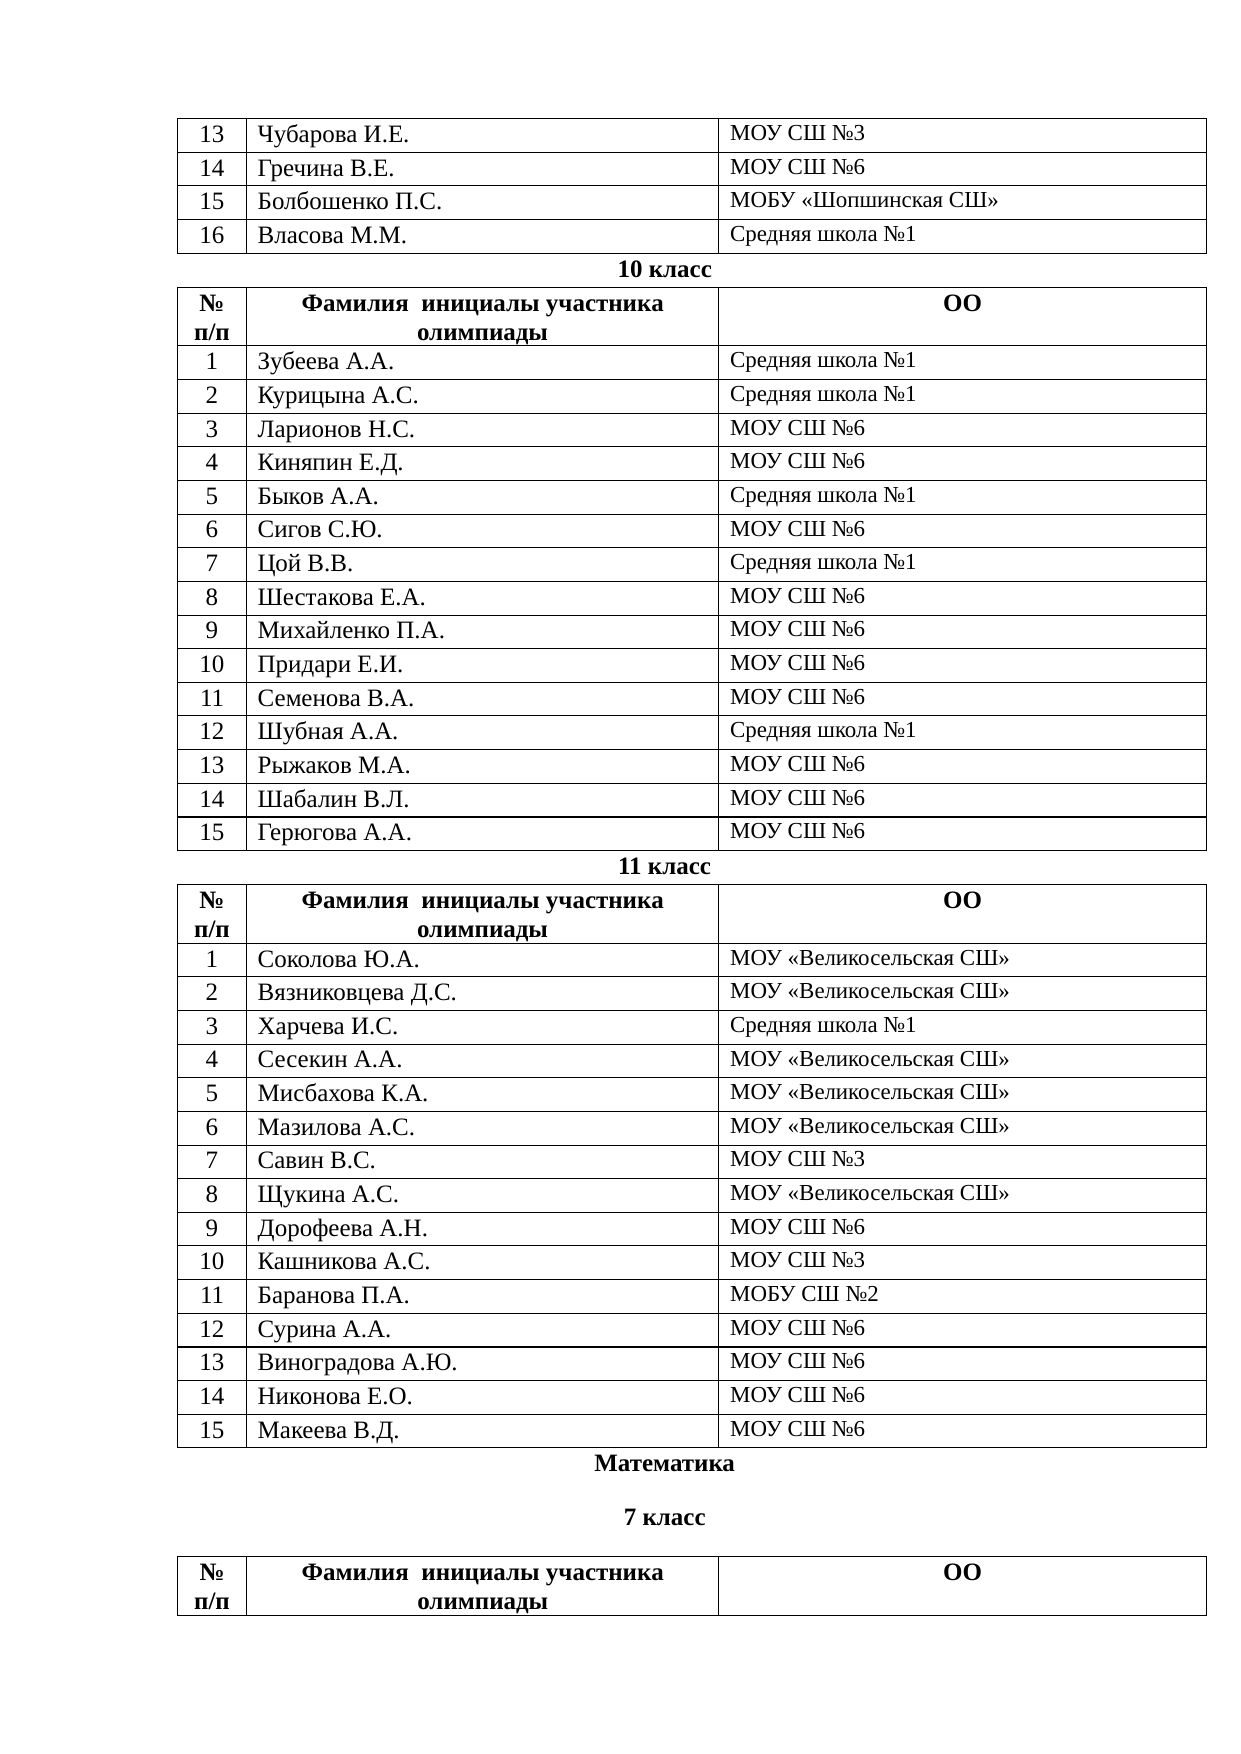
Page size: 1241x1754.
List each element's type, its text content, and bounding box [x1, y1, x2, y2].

table_cell Сесекин А.А. [247, 1045, 718, 1077]
table_cell 2 [178, 380, 246, 413]
table_cell МОУ СШ №3 [719, 1246, 1206, 1279]
table_cell 11 [178, 1280, 246, 1313]
table_cell МОБУ СШ №2 [719, 1280, 1206, 1313]
table_cell МОУ СШ №6 [719, 515, 1206, 547]
table_cell Зубеева А.А. [247, 346, 718, 379]
table_header Фамилия инициалы участника олимпиады [247, 885, 718, 943]
table_cell Средняя школа №1 [719, 1011, 1206, 1043]
text 10 класс [177, 254, 1152, 282]
table_cell 4 [178, 447, 246, 480]
table_cell Средняя школа №1 [719, 380, 1206, 413]
table_cell 6 [178, 515, 246, 547]
table_cell 6 [178, 1112, 246, 1144]
table_cell Средняя школа №1 [719, 716, 1206, 749]
table_cell 9 [178, 1213, 246, 1245]
table_cell 13 [178, 1348, 246, 1380]
table_cell Курицына А.С. [247, 380, 718, 413]
table_cell 15 [178, 1415, 246, 1447]
table_cell 12 [178, 716, 246, 749]
table_cell МОУ «Великосельская СШ» [719, 1112, 1206, 1144]
table_cell 3 [178, 414, 246, 446]
table_header № п/п [178, 288, 246, 345]
table_header Фамилия инициалы участника олимпиады [247, 1557, 718, 1614]
table_cell 5 [178, 1078, 246, 1111]
table_cell Виноградова А.Ю. [247, 1348, 718, 1380]
table_cell 10 [178, 649, 246, 682]
table_cell Средняя школа №1 [719, 548, 1206, 581]
table_cell 5 [178, 481, 246, 513]
table_cell МОУ «Великосельская СШ» [719, 1078, 1206, 1111]
table_cell МОУ СШ №6 [719, 1415, 1206, 1447]
table_cell 13 [178, 750, 246, 783]
table_cell 9 [178, 616, 246, 648]
table_cell МОУ СШ №6 [719, 1348, 1206, 1380]
table_cell Гречина В.Е. [247, 153, 718, 185]
table_cell 15 [178, 186, 246, 219]
table_cell 4 [178, 1045, 246, 1077]
table_cell МОУ СШ №6 [719, 1213, 1206, 1245]
table_cell 16 [178, 220, 246, 253]
table_cell МОУ СШ №3 [719, 119, 1206, 152]
table_cell МОУ СШ №6 [719, 1381, 1206, 1414]
table_cell 12 [178, 1314, 246, 1346]
table_cell 8 [178, 1179, 246, 1212]
table_cell МОУ СШ №6 [719, 582, 1206, 614]
table_cell Шестакова Е.А. [247, 582, 718, 614]
table_cell 1 [178, 346, 246, 379]
table_cell Придари Е.И. [247, 649, 718, 682]
table_cell Семенова В.А. [247, 683, 718, 715]
table_cell МОУ «Великосельская СШ» [719, 1045, 1206, 1077]
table_cell Кашникова А.С. [247, 1246, 718, 1279]
table_cell МОУ СШ №6 [719, 616, 1206, 648]
table_cell Средняя школа №1 [719, 220, 1206, 253]
table_cell Власова М.М. [247, 220, 718, 253]
table_header № п/п [178, 885, 246, 943]
table_cell 15 [178, 818, 246, 850]
table_cell Цой В.В. [247, 548, 718, 581]
table_cell Средняя школа №1 [719, 481, 1206, 513]
table_cell МОБУ «Шопшинская СШ» [719, 186, 1206, 219]
table_cell МОУ СШ №3 [719, 1146, 1206, 1178]
table_header ОО [719, 288, 1206, 345]
table_cell Никонова Е.О. [247, 1381, 718, 1414]
table_cell Шубная А.А. [247, 716, 718, 749]
table_cell МОУ СШ №6 [719, 153, 1206, 185]
table_cell МОУ СШ №6 [719, 649, 1206, 682]
table_cell Чубарова И.Е. [247, 119, 718, 152]
table_cell 8 [178, 582, 246, 614]
table_cell МОУ СШ №6 [719, 1314, 1206, 1346]
table_cell Мисбахова К.А. [247, 1078, 718, 1111]
table_cell МОУ СШ №6 [719, 447, 1206, 480]
table_cell МОУ СШ №6 [719, 683, 1206, 715]
table_cell МОУ СШ №6 [719, 818, 1206, 850]
table_cell Киняпин Е.Д. [247, 447, 718, 480]
table_cell МОУ СШ №6 [719, 750, 1206, 783]
table_cell Макеева В.Д. [247, 1415, 718, 1447]
table_cell 2 [178, 977, 246, 1010]
table_cell 3 [178, 1011, 246, 1043]
table_cell МОУ СШ №6 [719, 414, 1206, 446]
table_cell Герюгова А.А. [247, 818, 718, 850]
table_cell Дорофеева А.Н. [247, 1213, 718, 1245]
table_cell Средняя школа №1 [719, 346, 1206, 379]
table_cell 7 [178, 548, 246, 581]
table_cell Сурина А.А. [247, 1314, 718, 1346]
table_cell Баранова П.А. [247, 1280, 718, 1313]
table_cell МОУ СШ №6 [719, 784, 1206, 816]
table_cell Быков А.А. [247, 481, 718, 513]
table_cell Мазилова А.С. [247, 1112, 718, 1144]
table_cell Вязниковцева Д.С. [247, 977, 718, 1010]
table_cell МОУ «Великосельская СШ» [719, 977, 1206, 1010]
table_cell Шабалин В.Л. [247, 784, 718, 816]
text 7 класс [177, 1502, 1152, 1531]
text 11 класс [177, 851, 1152, 880]
table_cell Харчева И.С. [247, 1011, 718, 1043]
table_cell Рыжаков М.А. [247, 750, 718, 783]
table_header ОО [719, 1557, 1206, 1614]
table_cell Щукина А.С. [247, 1179, 718, 1212]
table_cell 1 [178, 944, 246, 976]
table_header ОО [719, 885, 1206, 943]
table_cell МОУ «Великосельская СШ» [719, 944, 1206, 976]
table_header № п/п [178, 1557, 246, 1614]
table_cell 7 [178, 1146, 246, 1178]
table_cell Савин В.С. [247, 1146, 718, 1178]
table_cell 14 [178, 1381, 246, 1414]
table_cell 10 [178, 1246, 246, 1279]
table_cell Болбошенко П.С. [247, 186, 718, 219]
table_cell Сигов С.Ю. [247, 515, 718, 547]
text Математика [177, 1448, 1152, 1477]
table_cell 11 [178, 683, 246, 715]
table_cell 14 [178, 153, 246, 185]
table_cell Михайленко П.А. [247, 616, 718, 648]
table_cell Ларионов Н.С. [247, 414, 718, 446]
table_cell 14 [178, 784, 246, 816]
table_cell МОУ «Великосельская СШ» [719, 1179, 1206, 1212]
table_cell 13 [178, 119, 246, 152]
table_header Фамилия инициалы участника олимпиады [247, 288, 718, 345]
table_cell Соколова Ю.А. [247, 944, 718, 976]
